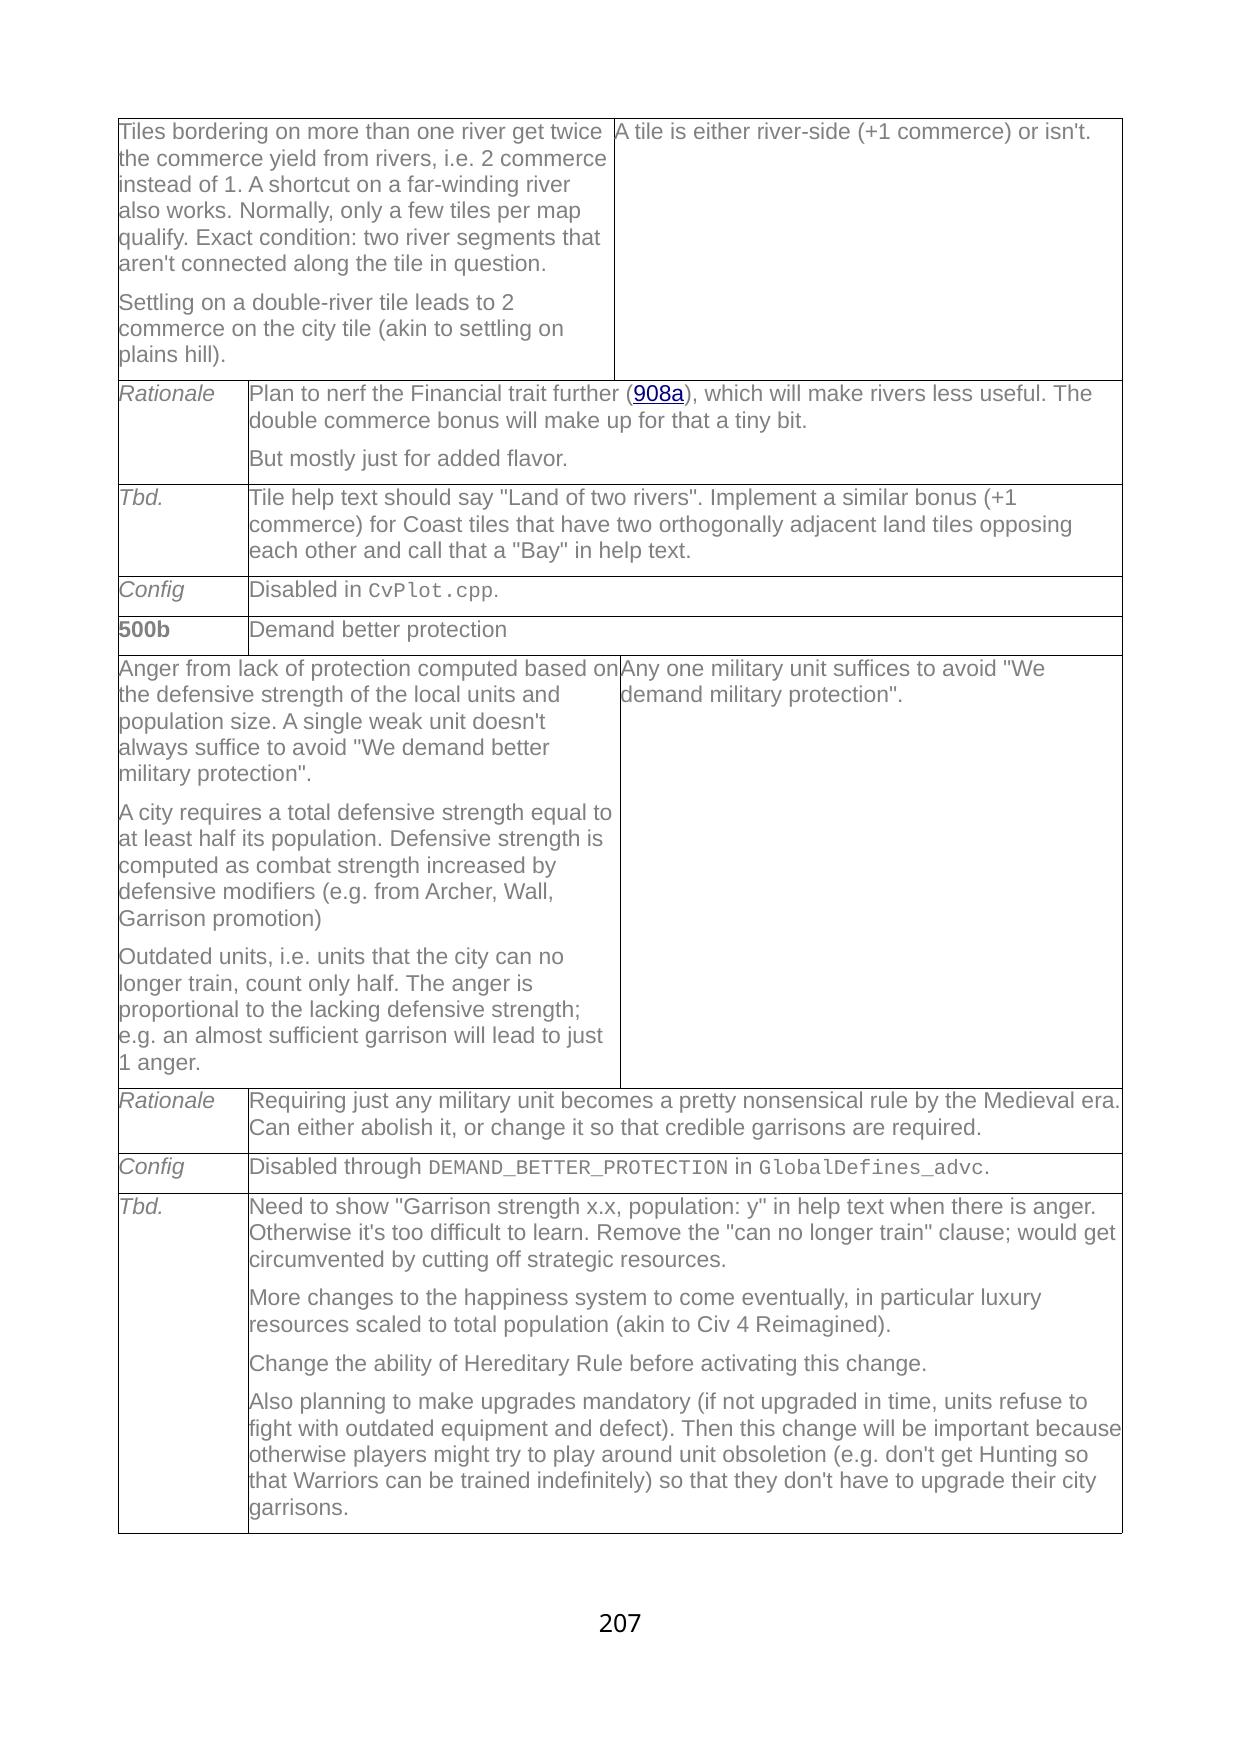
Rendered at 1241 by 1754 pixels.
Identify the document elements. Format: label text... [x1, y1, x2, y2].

table_cell Need to show "Garrison strength x.x, population: y" in help text when there is anger. Otherwise it's too difficult to learn. Remove the "can no longer train" clause; would get circumvented by cutting off strategic resources. More changes to the happiness system to come eventually, in particular luxury resources scaled to total population (akin to Civ 4 Reimagined). Change the ability of Hereditary Rule before activating this change. Also planning to make upgrades mandatory (if not upgraded in time, units refuse to fight with outdated equipment and defect). Then this change will be important because otherwise players might try to play around unit obsoletion (e.g. don't get Hunting so that Warriors can be trained indefinitely) so that they don't have to upgrade their city garrisons. [249, 1194, 1122, 1532]
table_cell Any one military unit suffices to avoid "We demand military protection". [621, 656, 1122, 1087]
table_cell Demand better protection [249, 617, 1122, 655]
table_cell Config [119, 577, 248, 616]
table_cell Rationale [119, 381, 248, 484]
table_cell Plan to nerf the Financial trait further (908a), which will make rivers less useful. The double commerce bonus will make up for that a tiny bit. But mostly just for added flavor. [249, 381, 1122, 484]
table_cell Tile help text should say "Land of two rivers". Implement a similar bonus (+1 commerce) for Coast tiles that have two orthogonally adjacent land tiles opposing each other and call that a "Bay" in help text. [249, 485, 1122, 576]
table_cell 500b [119, 617, 248, 655]
table_cell Requiring just any military unit becomes a pretty nonsensical rule by the Medieval era. Can either abolish it, or change it so that credible garrisons are required. [249, 1089, 1122, 1153]
table_cell Disabled in CvPlot.cpp. [249, 577, 1122, 616]
table_cell Tiles bordering on more than one river get twice the commerce yield from rivers, i.e. 2 commerce instead of 1. A shortcut on a far-winding river also works. Normally, only a few tiles per map qualify. Exact condition: two river segments that aren't connected along the tile in question. Settling on a double-river tile leads to 2 commerce on the city tile (akin to settling on plains hill). [119, 119, 614, 380]
table_cell Config [119, 1154, 248, 1193]
table_cell Anger from lack of protection computed based on the defensive strength of the local units and population size. A single weak unit doesn't always suffice to avoid "We demand better military protection". A city requires a total defensive strength equal to at least half its population. Defensive strength is computed as combat strength increased by defensive modifiers (e.g. from Archer, Wall, Garrison promotion) Outdated units, i.e. units that the city can no longer train, count only half. The anger is proportional to the lacking defensive strength; e.g. an almost sufficient garrison will lead to just 1 anger. [119, 656, 620, 1087]
table_cell Rationale [119, 1089, 248, 1153]
table_cell Disabled through DEMAND_BETTER_PROTECTION in GlobalDefines_advc. [249, 1154, 1122, 1193]
table_cell A tile is either river-side (+1 commerce) or isn't. [615, 119, 1122, 380]
table_cell Tbd. [119, 1194, 248, 1532]
table_cell Tbd. [119, 485, 248, 576]
